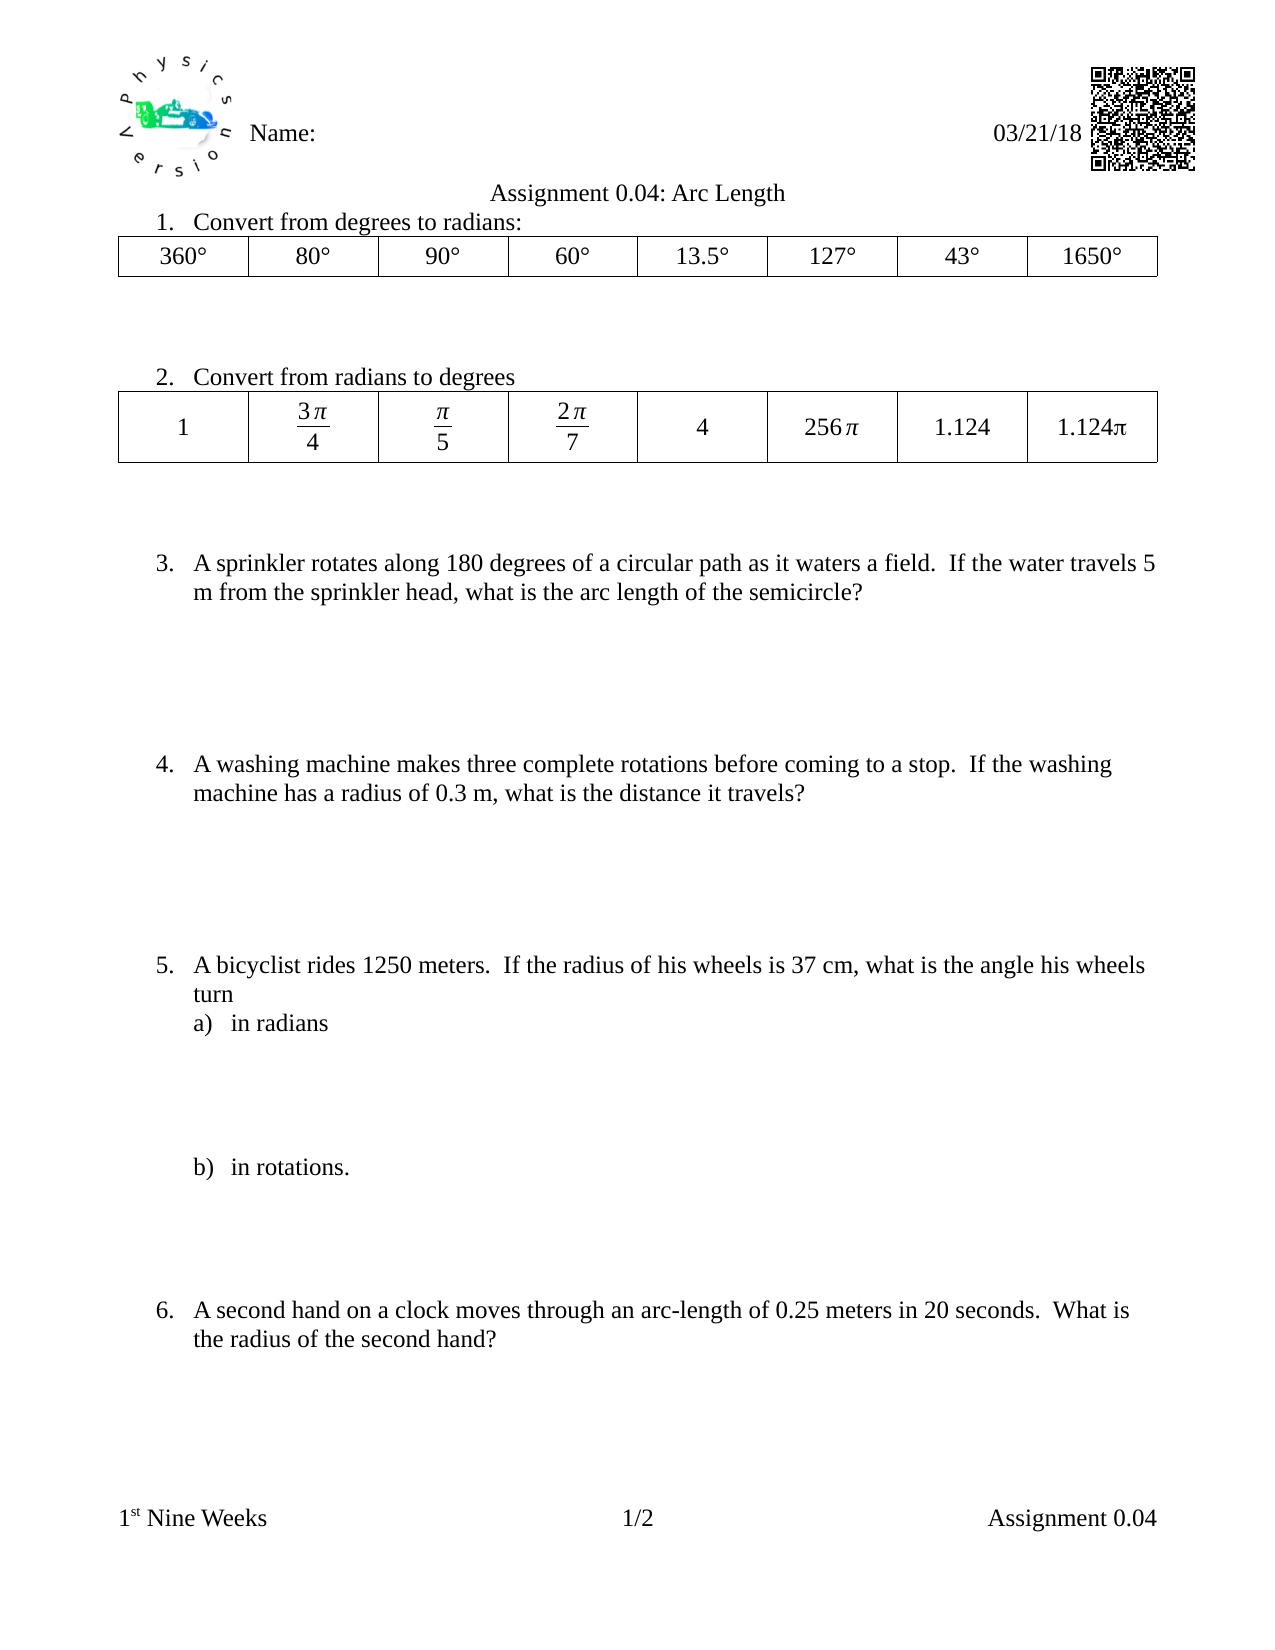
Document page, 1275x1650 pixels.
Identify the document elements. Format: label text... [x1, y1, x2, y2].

table_header 80° [249, 237, 378, 276]
list A sprinkler rotates along 180 degrees of a circular path as it waters a field. If the water travels 5 m from the sprinkler head, what is the arc length of the semicircle? [156, 548, 1157, 606]
text Assignment 0.04: Arc Length [118, 176, 1157, 207]
table_header 1650° [1028, 237, 1157, 276]
picture [119, 56, 232, 177]
table_header 360° [119, 237, 248, 276]
table_header 1.124p [1028, 392, 1157, 462]
list A second hand on a clock moves through an arc-length of 0.25 meters in 20 seconds. What is the radius of the second hand? [156, 1296, 1157, 1353]
list Convert from radians to degrees [156, 362, 1157, 391]
table_header 13.5° [638, 237, 767, 276]
table_header 60° [509, 237, 637, 276]
list A washing machine makes three complete rotations before coming to a stop. If the washing machine has a radius of 0.3 m, what is the distance it travels? [156, 749, 1157, 807]
picture [1082, 58, 1203, 179]
table_header 1 [119, 392, 248, 462]
table_header 43° [898, 237, 1027, 276]
list in radians [193, 1008, 1157, 1037]
table_header [379, 392, 508, 462]
table_header 90° [379, 237, 508, 276]
list A bicyclist rides 1250 meters. If the radius of his wheels is 37 cm, what is the angle his wheels turn [156, 951, 1157, 1008]
list Convert from degrees to radians: [156, 207, 1157, 236]
list in rotations. [193, 1152, 1157, 1181]
table_header [509, 392, 637, 462]
table_header [768, 392, 897, 462]
table_header 4 [638, 392, 767, 462]
table_header 127° [768, 237, 897, 276]
table_header [249, 392, 378, 462]
table_header 1.124 [898, 392, 1027, 462]
